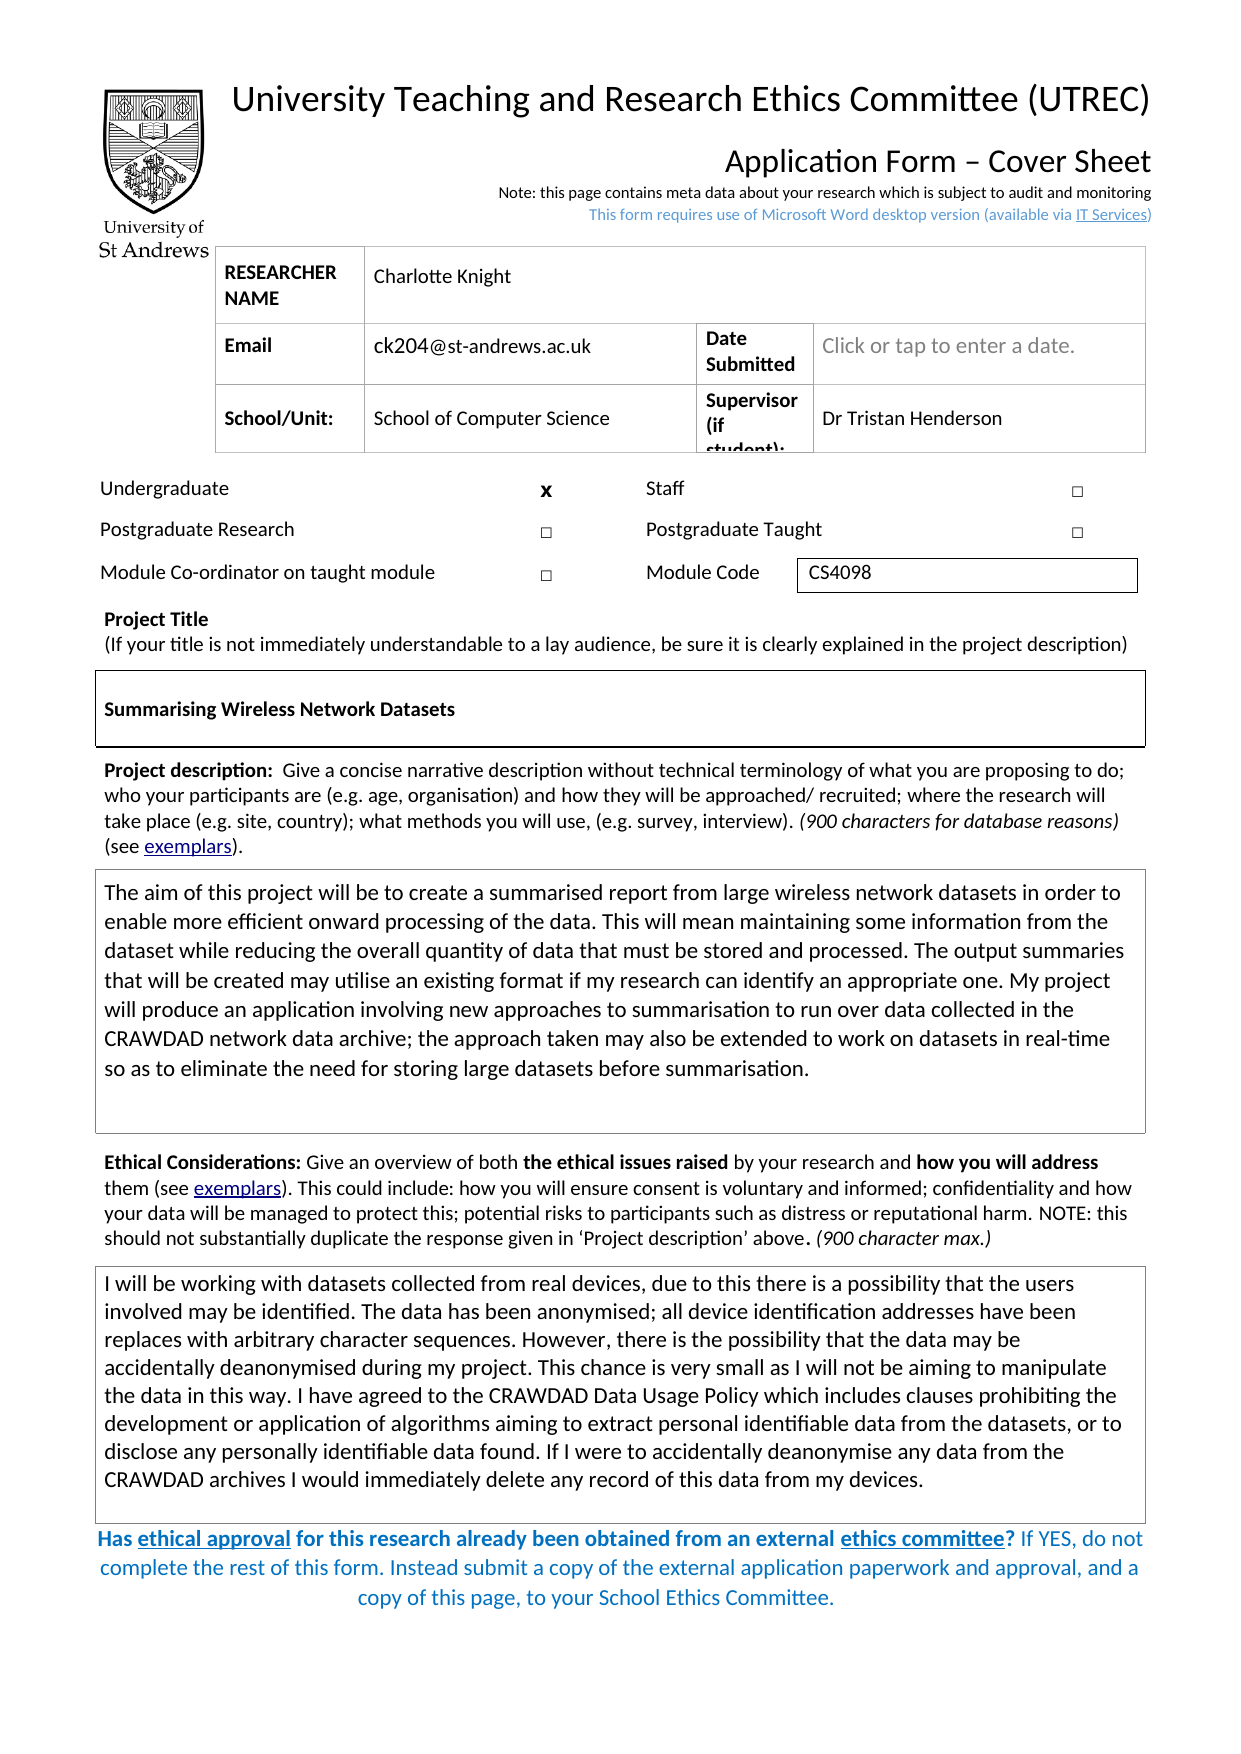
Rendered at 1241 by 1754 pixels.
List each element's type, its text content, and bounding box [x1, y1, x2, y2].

table_cell ☐ [458, 517, 634, 558]
table_cell Ethical Considerations: Give an overview of both the ethical issues raised by your research and how you will address them (see exemplars). This could include: how you will ensure consent is voluntary and informed; confidentiality and how your data will be managed to protect this; potential risks to participants such as distress or reputational harm. NOTE: this should not substantially duplicate the response given in ‘Project description’ above. (900 character max.) [96, 1134, 1145, 1266]
text University Teaching and Research Ethics Committee (UTREC) [89, 75, 1152, 121]
table_cell School/Unit: [216, 385, 364, 452]
table_cell Dr Tristan Henderson [814, 385, 1145, 452]
table_header Project Title (If your title is not immediately understandable to a lay audience, be sure it is clearly explained in the project description) [95, 593, 1145, 670]
table_cell Summarising Wireless Network Datasets [96, 671, 1145, 746]
table_cell Click or tap to enter a date. [814, 324, 1145, 384]
table_cell Module Co-ordinator on taught module [89, 558, 458, 592]
table_cell ck204@st-andrews.ac.uk [365, 324, 696, 384]
table_cell Date Submitted [697, 324, 813, 384]
table_cell I will be working with datasets collected from real devices, due to this there is a possibility that the users involved may be identified. The data has been anonymised; all device identification addresses have been replaces with arbitrary character sequences. However, there is the possibility that the data may be accidentally deanonymised during my project. This chance is very small as I will not be aiming to manipulate the data in this way. I have agreed to the CRAWDAD Data Usage Policy which includes clauses prohibiting the development or application of algorithms aiming to extract personal identifiable data from the datasets, or to disclose any personally identifiable data found. If I were to accidentally deanonymise any data from the CRAWDAD archives I would immediately delete any record of this data from my devices. [96, 1267, 1145, 1523]
table_cell Supervisor (if student): [697, 385, 813, 452]
text Note: this page contains meta data about your research which is subject to audit and monitoring [176, 182, 1152, 203]
text This form requires use of Microsoft Word desktop version (available via IT Services) [89, 204, 1152, 224]
text Application Form – Cover Sheet [197, 140, 1152, 181]
table_cell Module Code [635, 558, 797, 592]
text [89, 140, 110, 181]
table_cell Project description: Give a concise narrative description without technical terminology of what you are proposing to do; who your participants are (e.g. age, organisation) and how they will be approached/ recruited; where the research will take place (e.g. site, country); what methods you will use, (e.g. survey, interview). (900 characters for database reasons) (see exemplars). [96, 748, 1145, 869]
table_header Charlotte Knight [365, 247, 1145, 322]
table_cell Postgraduate Research [89, 517, 458, 558]
table_header ☐ [1017, 475, 1138, 517]
table_cell The aim of this project will be to create a summarised report from large wireless network datasets in order to enable more efficient onward processing of the data. This will mean maintaining some information from the dataset while reducing the overall quantity of data that must be stored and processed. The output summaries that will be created may utilise an existing format if my research can identify an appropriate one. My project will produce an application involving new approaches to summarisation to run over data collected in the CRAWDAD network data archive; the approach taken may also be extended to work on datasets in real-time so as to eliminate the need for storing large datasets before summarisation. [96, 870, 1145, 1133]
table_cell CS4098 [798, 559, 1137, 592]
table_cell Postgraduate Taught [635, 517, 1017, 558]
table_cell ☐ [1017, 517, 1138, 558]
table_cell School of Computer Science [365, 385, 696, 452]
table_cell ☐ [458, 558, 634, 592]
table_cell Email [216, 324, 364, 384]
table_header x [458, 475, 634, 517]
table_header Staff [635, 475, 1017, 517]
table_header Researcher Name [216, 247, 364, 322]
text Has ethical approval for this research already been obtained from an external ethics committee? If YES, do not complete the rest of this form. Instead submit a copy of the external application paperwork and approval, and a copy of this page, to your School Ethics Committee. [89, 1524, 1152, 1611]
table_header Undergraduate [89, 475, 458, 517]
text [107, 140, 200, 181]
